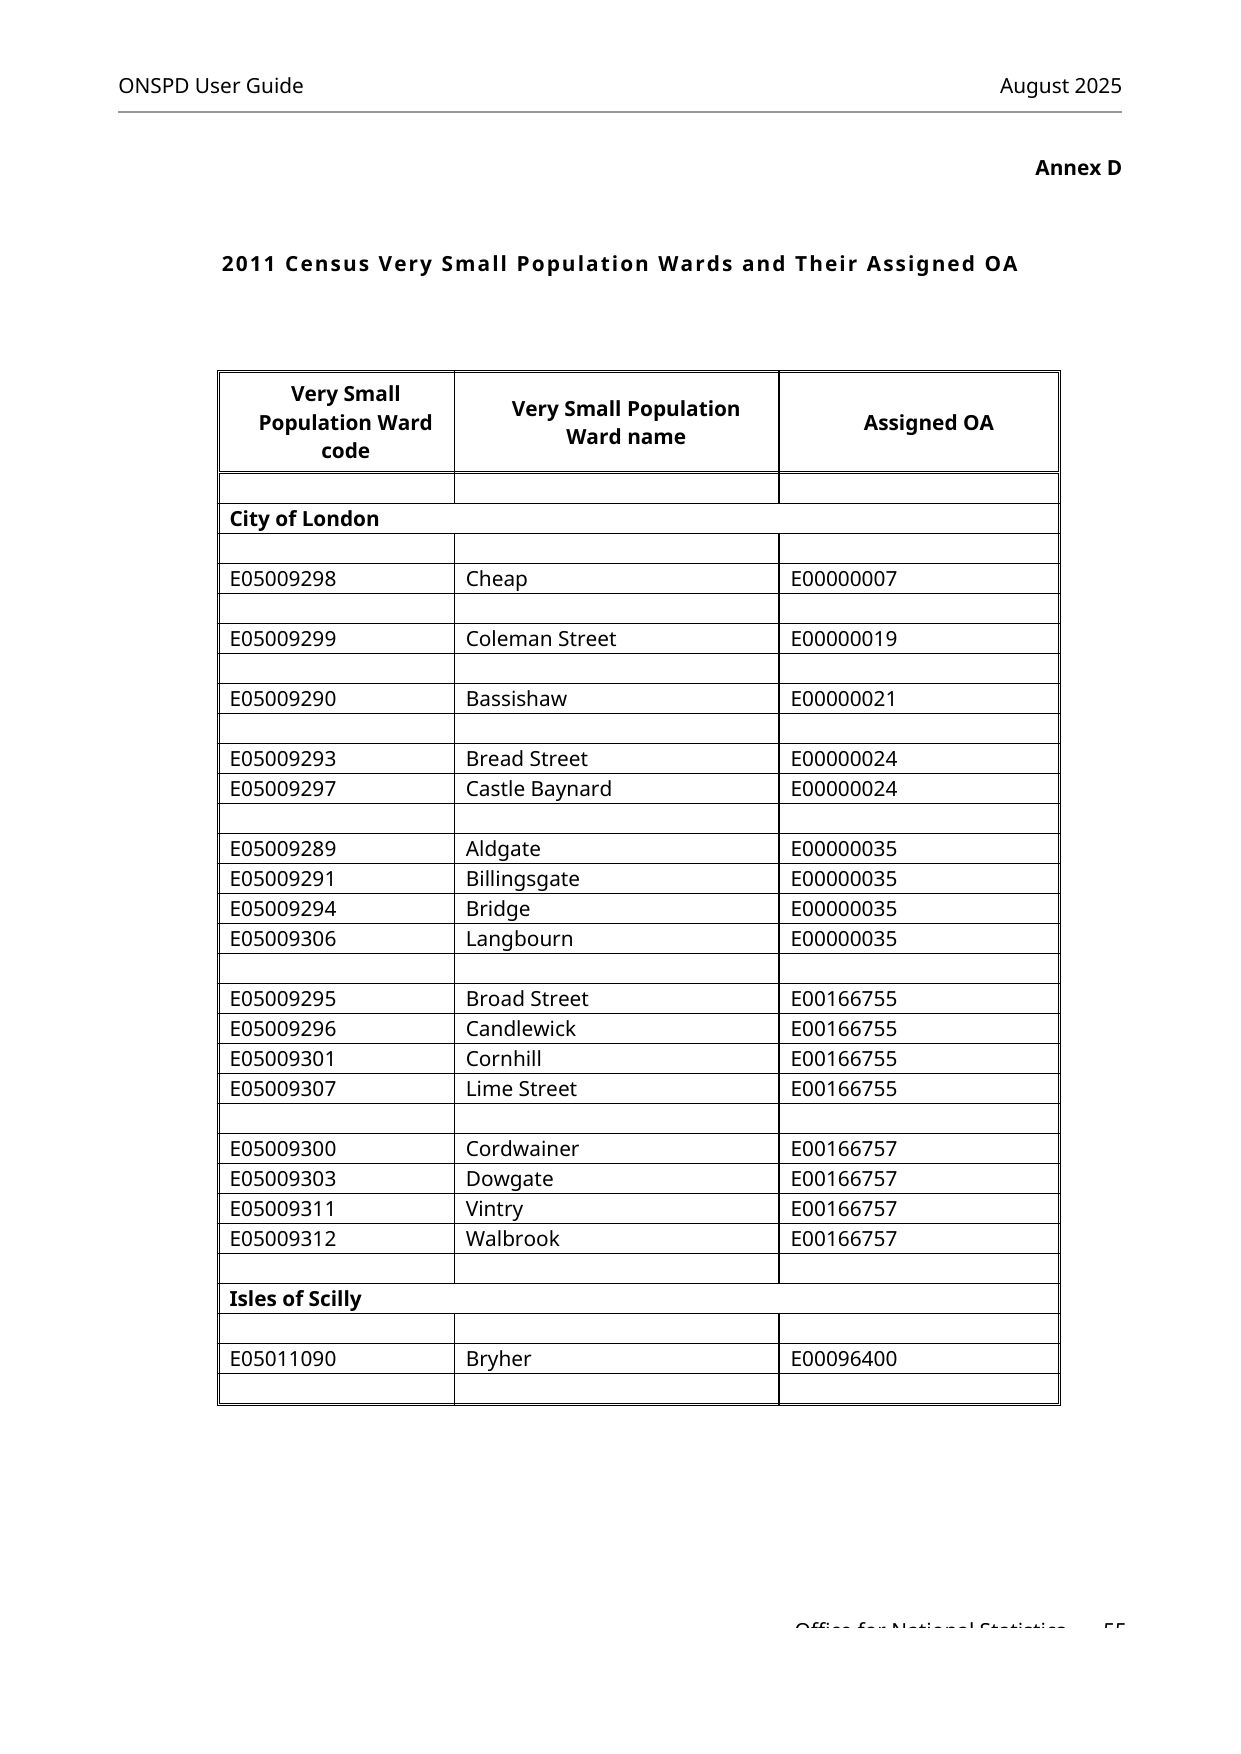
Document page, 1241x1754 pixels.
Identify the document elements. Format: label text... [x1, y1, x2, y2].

table_cell [455, 714, 778, 743]
table_cell [780, 804, 1058, 833]
table_cell Dowgate [455, 1164, 778, 1193]
table_cell [455, 534, 778, 563]
table_cell E00166757 [780, 1224, 1058, 1253]
table_cell E05009303 [220, 1164, 454, 1193]
table_cell [455, 1314, 778, 1343]
table_cell Billingsgate [455, 864, 778, 893]
table_cell E05009291 [220, 864, 454, 893]
table_cell E05009311 [220, 1194, 454, 1223]
table_cell [220, 594, 454, 623]
table_cell [220, 954, 454, 983]
table_cell E00000019 [780, 624, 1058, 653]
table_cell [455, 1374, 778, 1403]
table_cell [220, 804, 454, 833]
table_cell E05009307 [220, 1074, 454, 1103]
table_cell Bridge [455, 894, 778, 923]
table_cell [780, 1104, 1058, 1133]
table_header Very Small Population Ward code [220, 373, 454, 471]
table_cell Bassishaw [455, 684, 778, 713]
table_cell Cordwainer [455, 1134, 778, 1163]
table_cell E00166755 [780, 1044, 1058, 1073]
table_cell Bread Street [455, 744, 778, 773]
table_cell E00000024 [780, 774, 1058, 803]
subtitle 2011 Census Very Small Population Wards and Their Assigned OA [118, 253, 1122, 276]
table_cell E05009293 [220, 744, 454, 773]
table_cell [780, 1254, 1058, 1283]
table_cell [455, 1254, 778, 1283]
table_cell [220, 714, 454, 743]
table_cell E00000007 [780, 564, 1058, 593]
table_cell E00166755 [780, 1074, 1058, 1103]
table_cell E00166755 [780, 984, 1058, 1013]
table_cell [455, 654, 778, 683]
table_cell E05009312 [220, 1224, 454, 1253]
table_cell E00166757 [780, 1194, 1058, 1223]
table_cell E05009299 [220, 624, 454, 653]
table_cell [780, 1314, 1058, 1343]
table_cell [220, 1314, 454, 1343]
table_cell E05009295 [220, 984, 454, 1013]
table_cell [780, 594, 1058, 623]
table_cell [780, 714, 1058, 743]
table_cell City of London [220, 504, 1058, 533]
table_cell [220, 654, 454, 683]
table_cell E00166757 [780, 1134, 1058, 1163]
table_cell [220, 534, 454, 563]
table_cell Bryher [455, 1344, 778, 1373]
table_cell [455, 954, 778, 983]
table_cell Lime Street [455, 1074, 778, 1103]
table_cell Castle Baynard [455, 774, 778, 803]
table_cell [780, 534, 1058, 563]
table_cell E00166755 [780, 1014, 1058, 1043]
table_cell [780, 474, 1058, 503]
text Annex D [118, 153, 1122, 182]
table_cell E05009301 [220, 1044, 454, 1073]
table_cell Coleman Street [455, 624, 778, 653]
table_cell E00000035 [780, 834, 1058, 863]
table_header Assigned OA [780, 373, 1058, 471]
table_cell [455, 804, 778, 833]
table_cell Cheap [455, 564, 778, 593]
table_cell Cornhill [455, 1044, 778, 1073]
table_cell E05009306 [220, 924, 454, 953]
table_cell [780, 1374, 1058, 1403]
table_cell E00000035 [780, 894, 1058, 923]
table_cell E00096400 [780, 1344, 1058, 1373]
table_cell E05011090 [220, 1344, 454, 1373]
table_cell E00000035 [780, 864, 1058, 893]
table_cell [220, 1254, 454, 1283]
table_cell Isles of Scilly [220, 1284, 1058, 1313]
table_cell E05009297 [220, 774, 454, 803]
table_cell E00166757 [780, 1164, 1058, 1193]
table_cell E05009289 [220, 834, 454, 863]
table_cell E05009296 [220, 1014, 454, 1043]
table_cell Langbourn [455, 924, 778, 953]
table_cell E00000021 [780, 684, 1058, 713]
table_cell [220, 1374, 454, 1403]
table_cell Broad Street [455, 984, 778, 1013]
table_cell E05009298 [220, 564, 454, 593]
table_header Very Small Population Ward name [455, 373, 778, 471]
table_cell Walbrook [455, 1224, 778, 1253]
table_cell [220, 474, 454, 503]
table_cell E00000035 [780, 924, 1058, 953]
table_cell E05009290 [220, 684, 454, 713]
table_cell [780, 654, 1058, 683]
table_cell Vintry [455, 1194, 778, 1223]
table_cell E05009300 [220, 1134, 454, 1163]
table_cell Candlewick [455, 1014, 778, 1043]
table_cell [455, 474, 778, 503]
table_cell [780, 954, 1058, 983]
table_cell [455, 594, 778, 623]
table_cell [220, 1104, 454, 1133]
table_cell Aldgate [455, 834, 778, 863]
table_cell [455, 1104, 778, 1133]
table_cell E05009294 [220, 894, 454, 923]
table_cell E00000024 [780, 744, 1058, 773]
